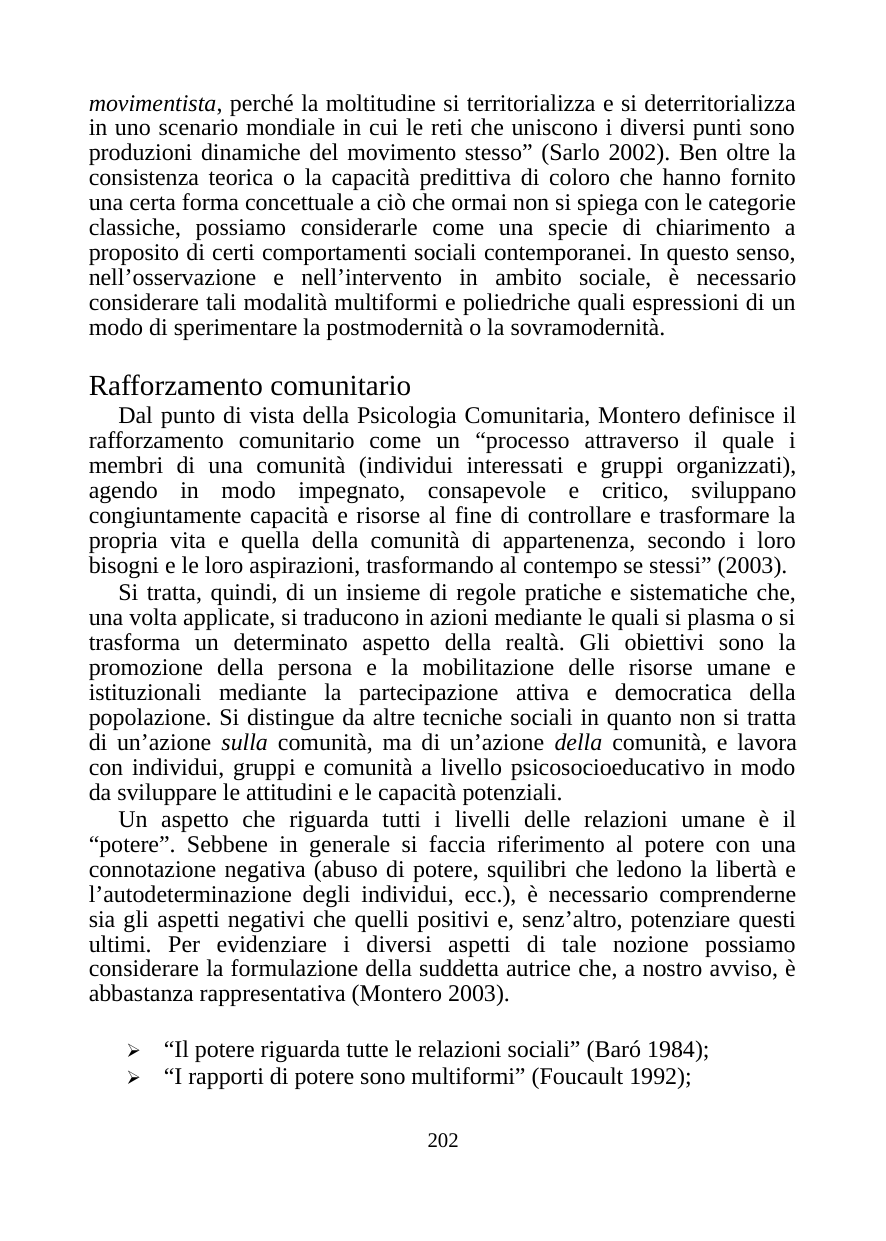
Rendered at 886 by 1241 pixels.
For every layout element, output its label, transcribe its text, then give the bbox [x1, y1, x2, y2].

text Si tratta, quindi, di un insieme di regole pratiche e sistematiche che, una volta applicate, si traducono in azioni mediante le quali si plasma o si trasforma un determinato aspetto della realtà. Gli obiettivi sono la promozione della persona e la mobilitazione delle risorse umane e istituzionali mediante la partecipazione attiva e democratica della popolazione. Si distingue da altre tecniche sociali in quanto non si tratta di un’azione sulla comunità, ma di un’azione della comunità, e lavora con individui, gruppi e comunità a livello psicosocioeducativo in modo da sviluppare le attitudini e le capacità potenziali. [88, 578, 797, 805]
list “I rapporti di potere sono multiformi” (Foucault 1992); [126, 1062, 797, 1090]
text movimentista, perché la moltitudine si territorializza e si deterritorializza in uno scenario mondiale in cui le reti che uniscono i diversi punti sono produzioni dinamiche del movimento stesso” (Sarlo 2002). Ben oltre la consistenza teorica o la capacità predittiva di coloro che hanno fornito una certa forma concettuale a ciò che ormai non si spiega con le categorie classiche, possiamo considerarle come una specie di chiarimento a proposito di certi comportamenti sociali contemporanei. In questo senso, nell’osservazione e nell’intervento in ambito sociale, è necessario considerare tali modalità multiformi e poliedriche quali espressioni di un modo di sperimentare la postmodernità o la sovramodernità. [88, 88, 797, 340]
text Rafforzamento comunitario [88, 368, 797, 401]
list “Il potere riguarda tutte le relazioni sociali” (Baró 1984); [126, 1034, 797, 1062]
text Un aspetto che riguarda tutti i livelli delle relazioni umane è il “potere”. Sebbene in generale si faccia riferimento al potere con una connotazione negativa (abuso di potere, squilibri che ledono la libertà e l’autodeterminazione degli individui, ecc.), è necessario comprenderne sia gli aspetti negativi che quelli positivi e, senz’altro, potenziare questi ultimi. Per evidenziare i diversi aspetti di tale nozione possiamo considerare la formulazione della suddetta autrice che, a nostro avviso, è abbastanza rappresentativa (Montero 2003). [88, 805, 797, 1007]
text Dal punto di vista della Psicologia Comunitaria, Montero definisce il rafforzamento comunitario come un “processo attraverso il quale i membri di una comunità (individui interessati e gruppi organizzati), agendo in modo impegnato, consapevole e critico, sviluppano congiuntamente capacità e risorse al fine di controllare e trasformare la propria vita e quella della comunità di appartenenza, secondo i loro bisogni e le loro aspirazioni, trasformando al contempo se stessi” (2003). [88, 401, 797, 578]
